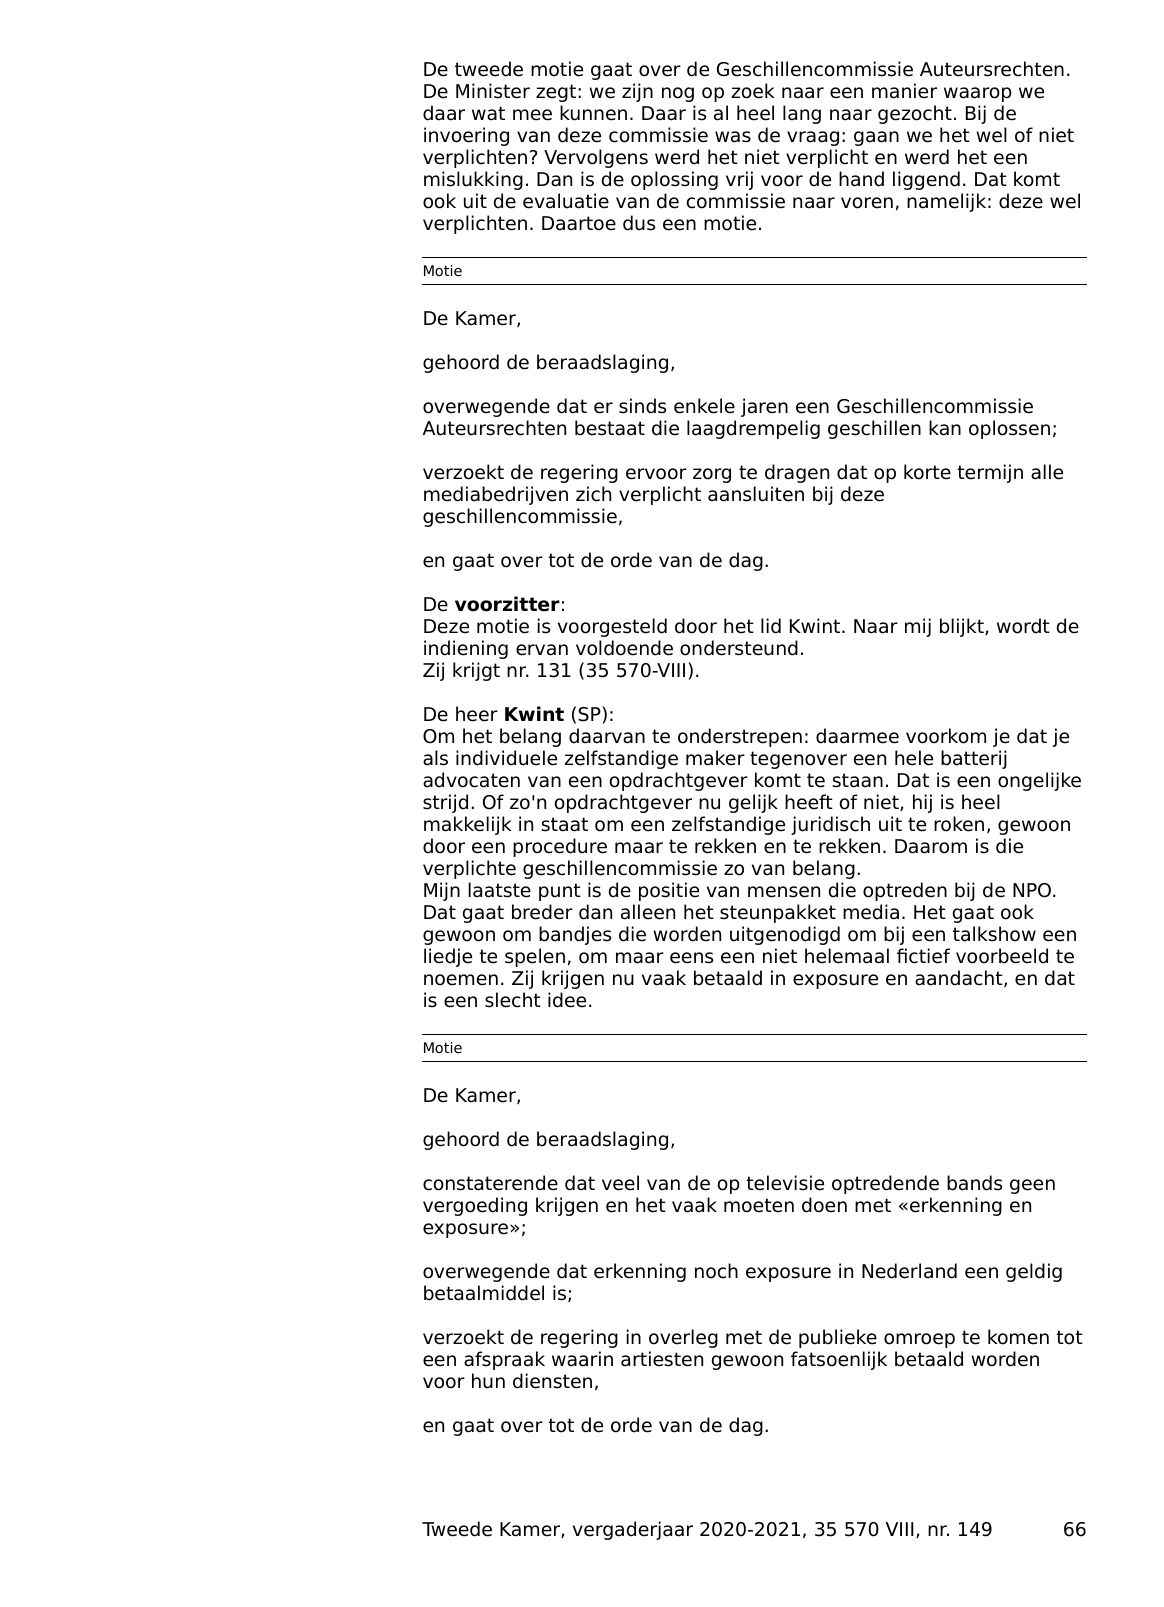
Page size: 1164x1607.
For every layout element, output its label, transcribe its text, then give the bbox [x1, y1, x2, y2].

text De Kamer, [422, 307, 1087, 329]
text constaterende dat veel van de op televisie optredende bands geen vergoeding krijgen en het vaak moeten doen met «erkenning en exposure»; [422, 1173, 1087, 1239]
text overwegende dat er sinds enkele jaren een Geschillencommissie Auteursrechten bestaat die laagdrempelig geschillen kan oplossen; [422, 396, 1087, 440]
text Mijn laatste punt is de positie van mensen die optreden bij de NPO. Dat gaat breder dan alleen het steunpakket media. Het gaat ook gewoon om bandjes die worden uitgenodigd om bij een talkshow een liedje te spelen, om maar eens een niet helemaal fictief voorbeeld te noemen. Zij krijgen nu vaak betaald in exposure en aandacht, en dat is een slecht idee. [422, 880, 1087, 1012]
table_header Motie [422, 258, 1087, 284]
text gehoord de beraadslaging, [422, 1129, 1087, 1151]
text Zij krijgt nr. 131 (35 570-VIII). [422, 660, 1087, 682]
text Deze motie is voorgesteld door het lid Kwint. Naar mij blijkt, wordt de indiening ervan voldoende ondersteund. [422, 616, 1087, 660]
text overwegende dat erkenning noch exposure in Nederland een geldig betaalmiddel is; [422, 1261, 1087, 1305]
text Om het belang daarvan te onderstrepen: daarmee voorkom je dat je als individuele zelfstandige maker tegenover een hele batterij advocaten van een opdrachtgever komt te staan. Dat is een ongelijke strijd. Of zo'n opdrachtgever nu gelijk heeft of niet, hij is heel makkelijk in staat om een zelfstandige juridisch uit te roken, gewoon door een procedure maar te rekken en te rekken. Daarom is die verplichte geschillencommissie zo van belang. [422, 726, 1087, 880]
text verzoekt de regering ervoor zorg te dragen dat op korte termijn alle mediabedrijven zich verplicht aansluiten bij deze geschillencommissie, [422, 462, 1087, 528]
text De tweede motie gaat over de Geschillencommissie Auteursrechten. De Minister zegt: we zijn nog op zoek naar een manier waarop we daar wat mee kunnen. Daar is al heel lang naar gezocht. Bij de invoering van deze commissie was de vraag: gaan we het wel of niet verplichten? Vervolgens werd het niet verplicht en werd het een mislukking. Dan is de oplossing vrij voor de hand liggend. Dat komt ook uit de evaluatie van de commissie naar voren, namelijk: deze wel verplichten. Daartoe dus een motie. [422, 59, 1087, 235]
table_header Motie [422, 1035, 1087, 1061]
text De voorzitter: [422, 594, 1087, 616]
text De Kamer, [422, 1084, 1087, 1106]
text en gaat over tot de orde van de dag. [422, 550, 1087, 572]
text De heer Kwint (SP): [422, 704, 1087, 726]
text verzoekt de regering in overleg met de publieke omroep te komen tot een afspraak waarin artiesten gewoon fatsoenlijk betaald worden voor hun diensten, [422, 1327, 1087, 1393]
text en gaat over tot de orde van de dag. [422, 1415, 1087, 1437]
text gehoord de beraadslaging, [422, 352, 1087, 373]
